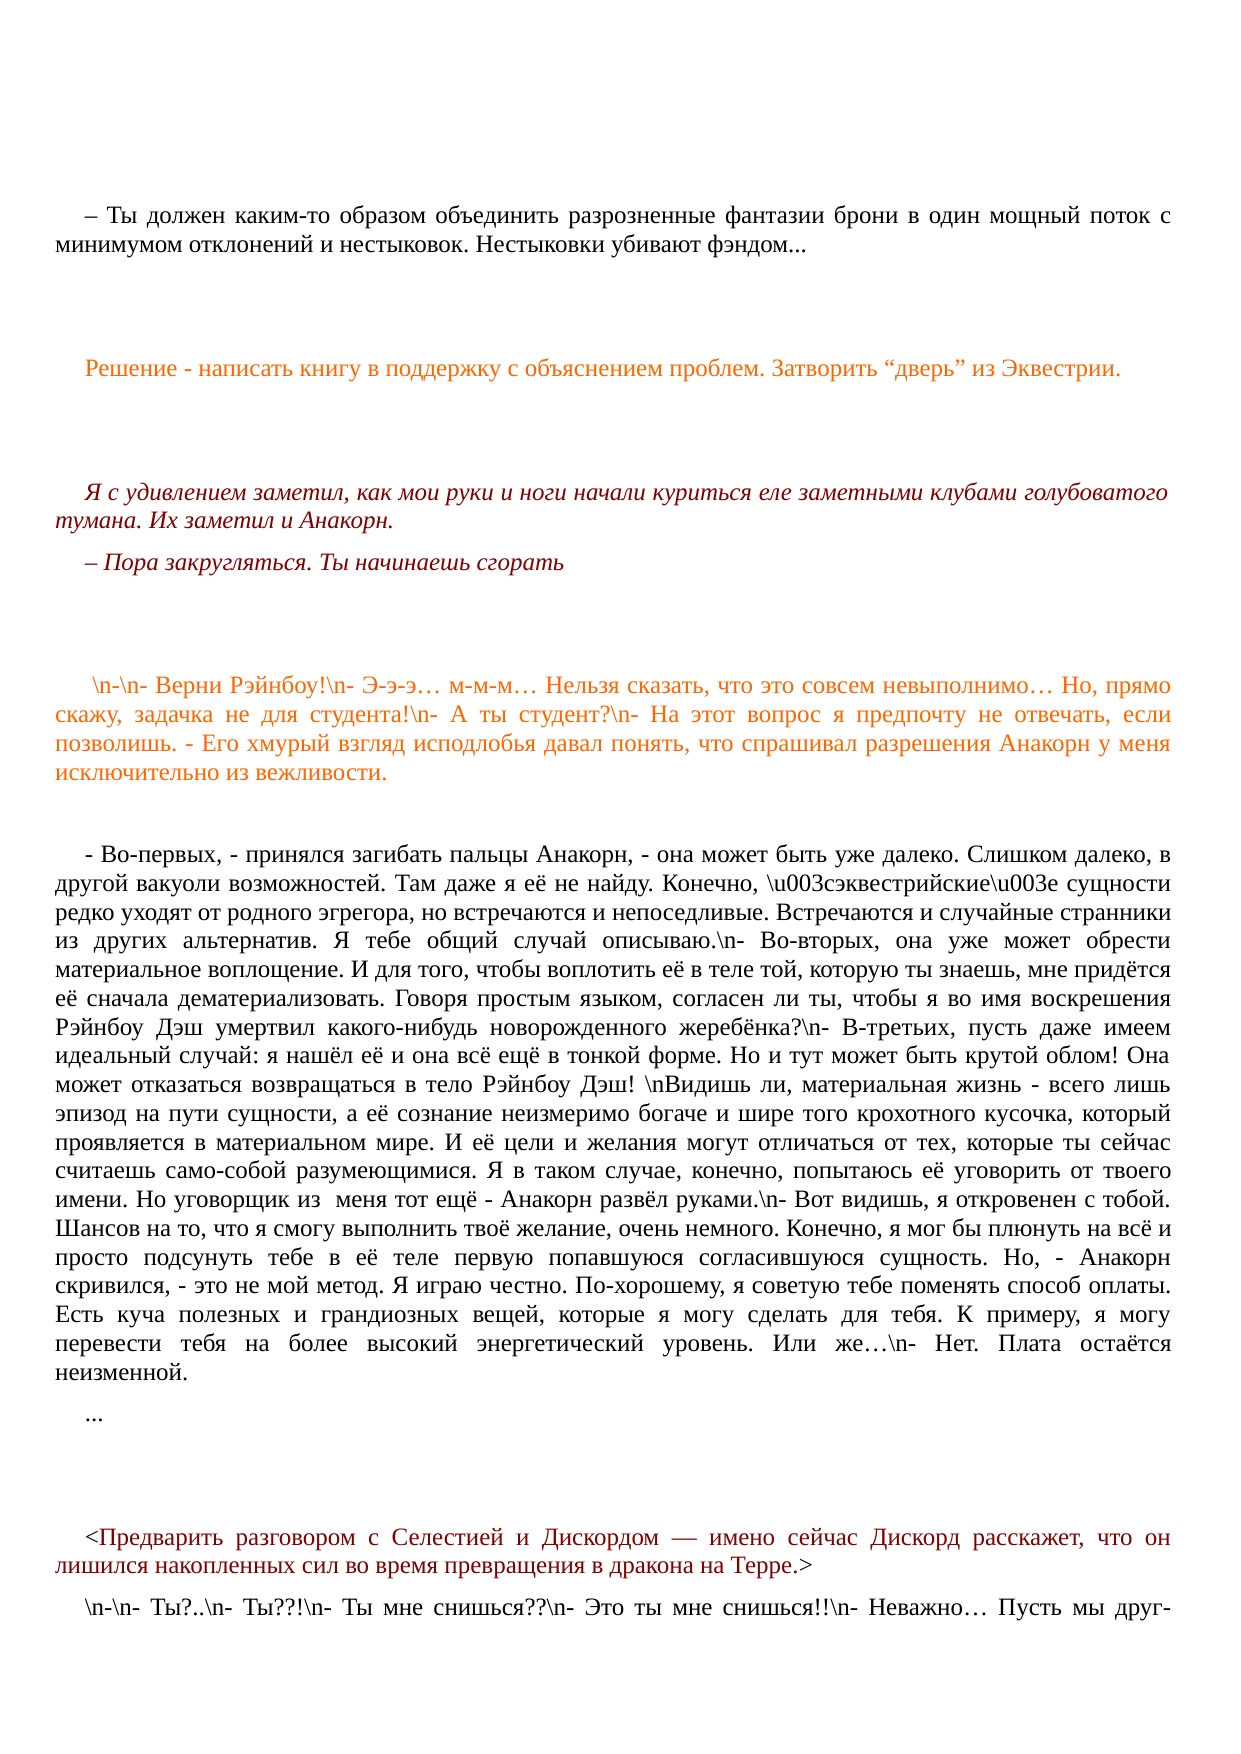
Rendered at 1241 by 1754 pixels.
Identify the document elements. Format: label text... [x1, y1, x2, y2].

text \n-\n- Ты?..\n- Ты??!\n- Ты мне снишься??\n- Это ты мне снишься!!\n- Неважно… Пусть мы друг- [55, 1592, 1172, 1621]
text – Пора закругляться. Ты начинаешь сгорать [55, 547, 1172, 576]
text – Ты должен каким-то образом объединить разрозненные фантазии брони в один мощный поток с минимумом отклонений и нестыковок. Нестыковки убивают фэндом... [55, 201, 1172, 258]
text Решение - написать книгу в поддержку с объяснением проблем. Затворить “дверь” из Эквестрии. [55, 353, 1172, 382]
text \n-\n- Верни Рэйнбоу!\n- Э-э-э… м-м-м… Нельзя сказать, что это совсем невыполнимо… Но, прямо скажу, задачка не для студента!\n- А ты студент?\n- На этот вопрос я предпочту не отвечать, если позволишь. - Его хмурый взгляд исподлобья давал понять, что спрашивал разрешения Анакорн у меня исключительно из вежливости. [55, 671, 1172, 786]
text - Во-первых, - принялся загибать пальцы Анакорн, - она может быть уже далеко. Слишком далеко, в другой вакуоли возможностей. Там даже я её не найду. Конечно, \u003cэквестрийские\u003e сущности редко уходят от родного эгрегора, но встречаются и непоседливые. Встречаются и случайные странники из других альтернатив. Я тебе общий случай описываю.\n- Во-вторых, она уже может обрести материальное воплощение. И для того, чтобы воплотить её в теле той, которую ты знаешь, мне придётся её сначала дематериализовать. Говоря простым языком, согласен ли ты, чтобы я во имя воскрешения Рэйнбоу Дэш умертвил какого-нибудь новорожденного жеребёнка?\n- В-третьих, пусть даже имеем идеальный случай: я нашёл её и она всё ещё в тонкой форме. Но и тут может быть крутой облом! Она может отказаться возвращаться в тело Рэйнбоу Дэш! \nВидишь ли, материальная жизнь - всего лишь эпизод на пути сущности, а её сознание неизмеримо богаче и шире того крохотного кусочка, который проявляется в материальном мире. И её цели и желания могут отличаться от тех, которые ты сейчас считаешь само-собой разумеющимися. Я в таком случае, конечно, попытаюсь её уговорить от твоего имени. Но уговорщик из меня тот ещё - Анакорн развёл руками.\n- Вот видишь, я откровенен с тобой. Шансов на то, что я смогу выполнить твоё желание, очень немного. Конечно, я мог бы плюнуть на всё и просто подсунуть тебе в её теле первую попавшуюся согласившуюся сущность. Но, - Анакорн скривился, - это не мой метод. Я играю честно. По-хорошему, я советую тебе поменять способ оплаты. Есть куча полезных и грандиозных вещей, которые я могу сделать для тебя. К примеру, я могу перевести тебя на более высокий энергетический уровень. Или же…\n- Нет. Плата остаётся неизменной. [55, 839, 1172, 1386]
text <Предварить разговором с Селестией и Дискордом — имено сейчас Дискорд расскажет, что он лишился накопленных сил во время превращения в дракона на Терре.> [55, 1522, 1172, 1579]
text ... [55, 1398, 1172, 1427]
text Я с удивлением заметил, как мои руки и ноги начали куриться еле заметными клубами голубоватого тумана. Их заметил и Анакорн. [55, 477, 1172, 534]
